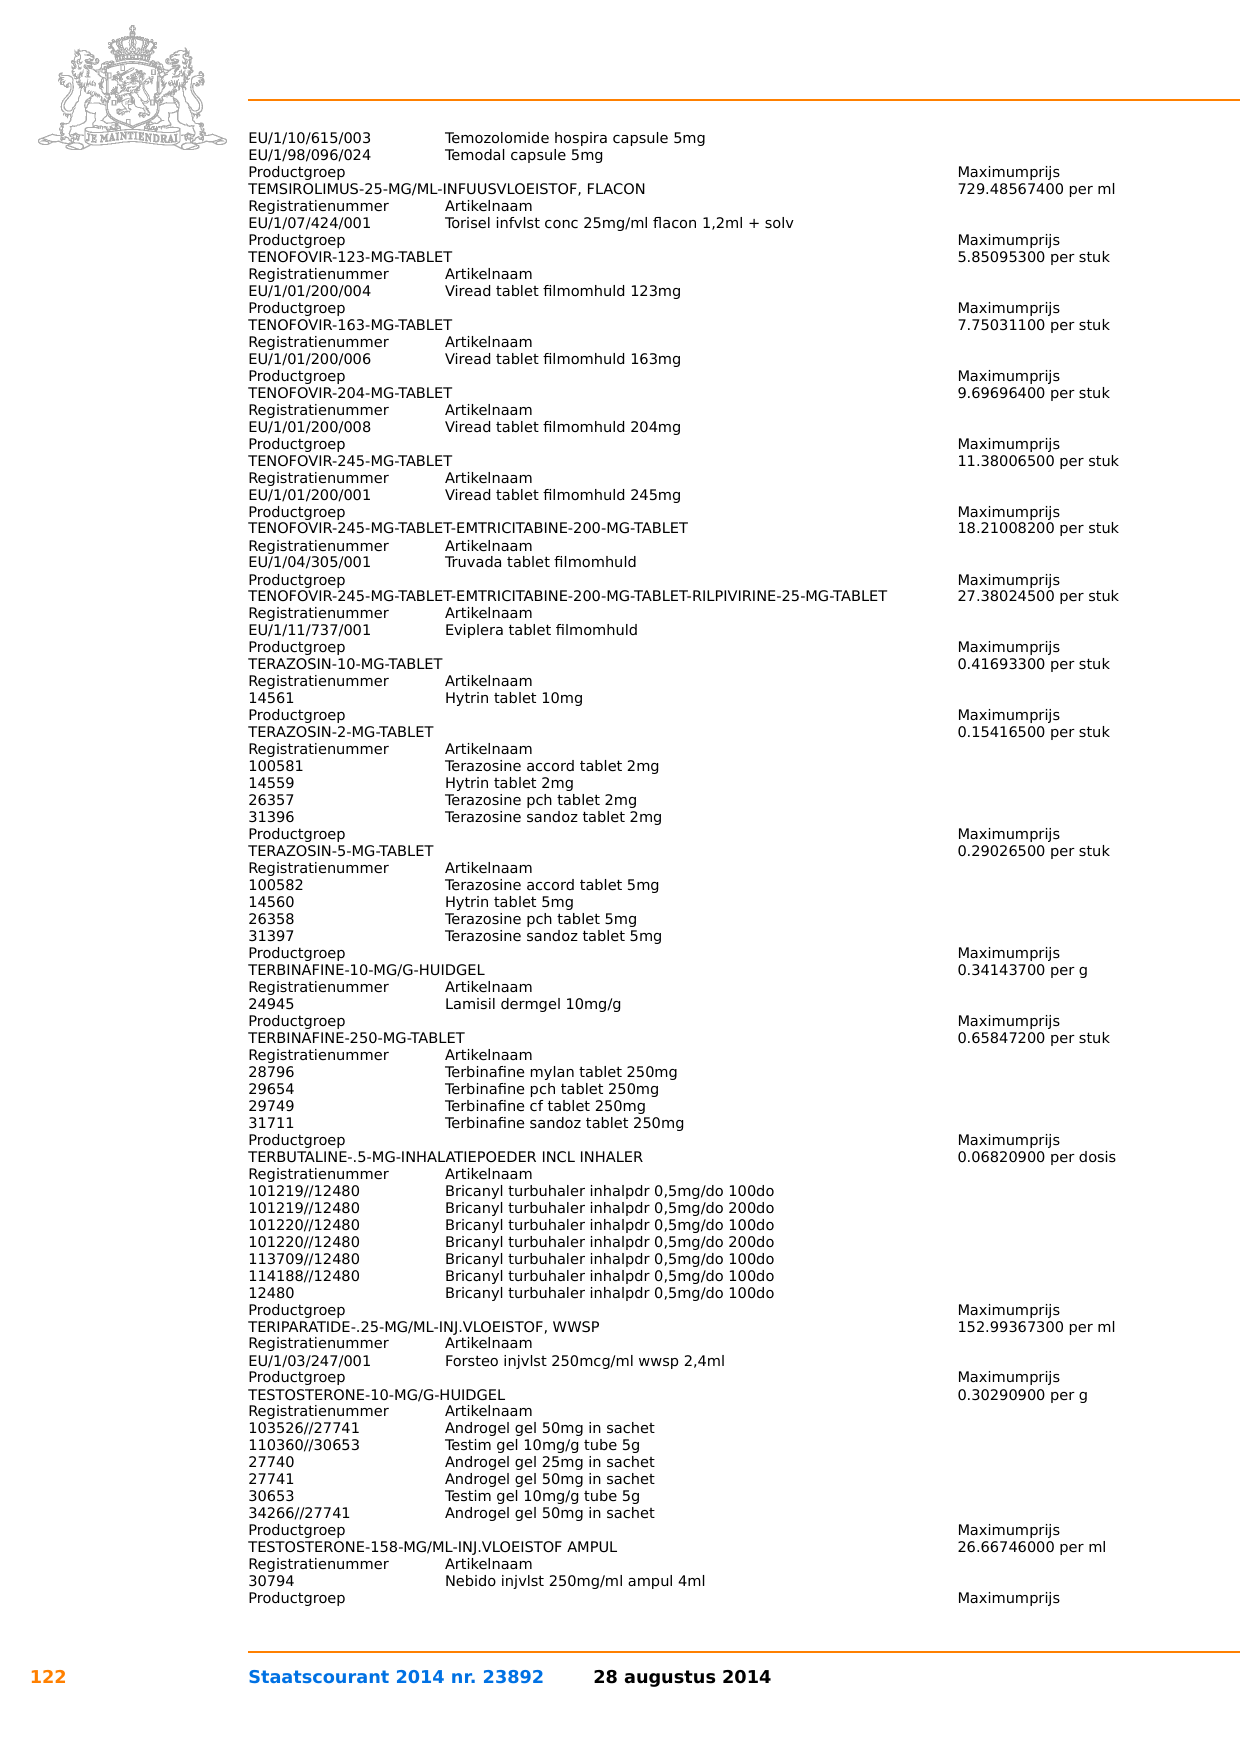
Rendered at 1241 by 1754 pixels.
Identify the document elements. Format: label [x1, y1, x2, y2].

picture [38, 25, 227, 150]
